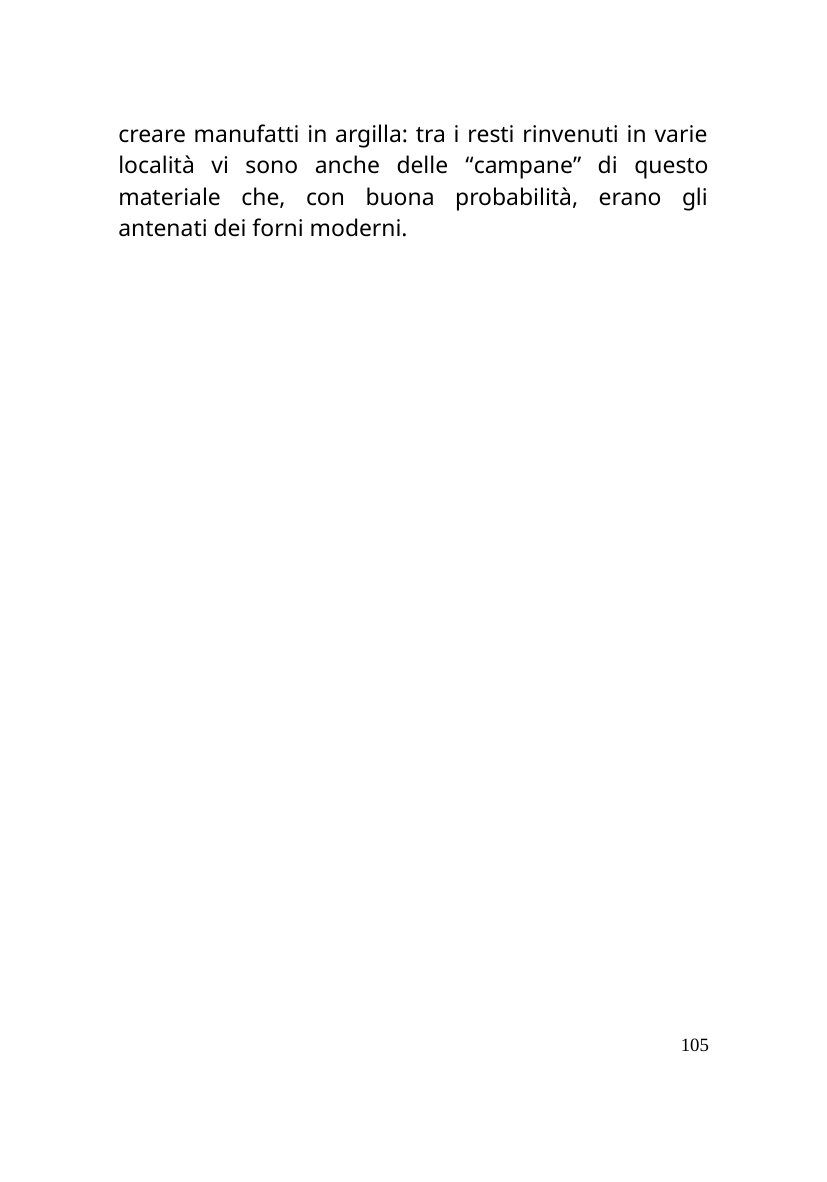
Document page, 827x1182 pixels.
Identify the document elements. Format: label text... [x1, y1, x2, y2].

text creare manufatti in argilla: tra i resti rinvenuti in varie località vi sono anche delle “campane” di questo materiale che, con buona probabilità, erano gli antenati dei forni moderni. [118, 118, 709, 243]
